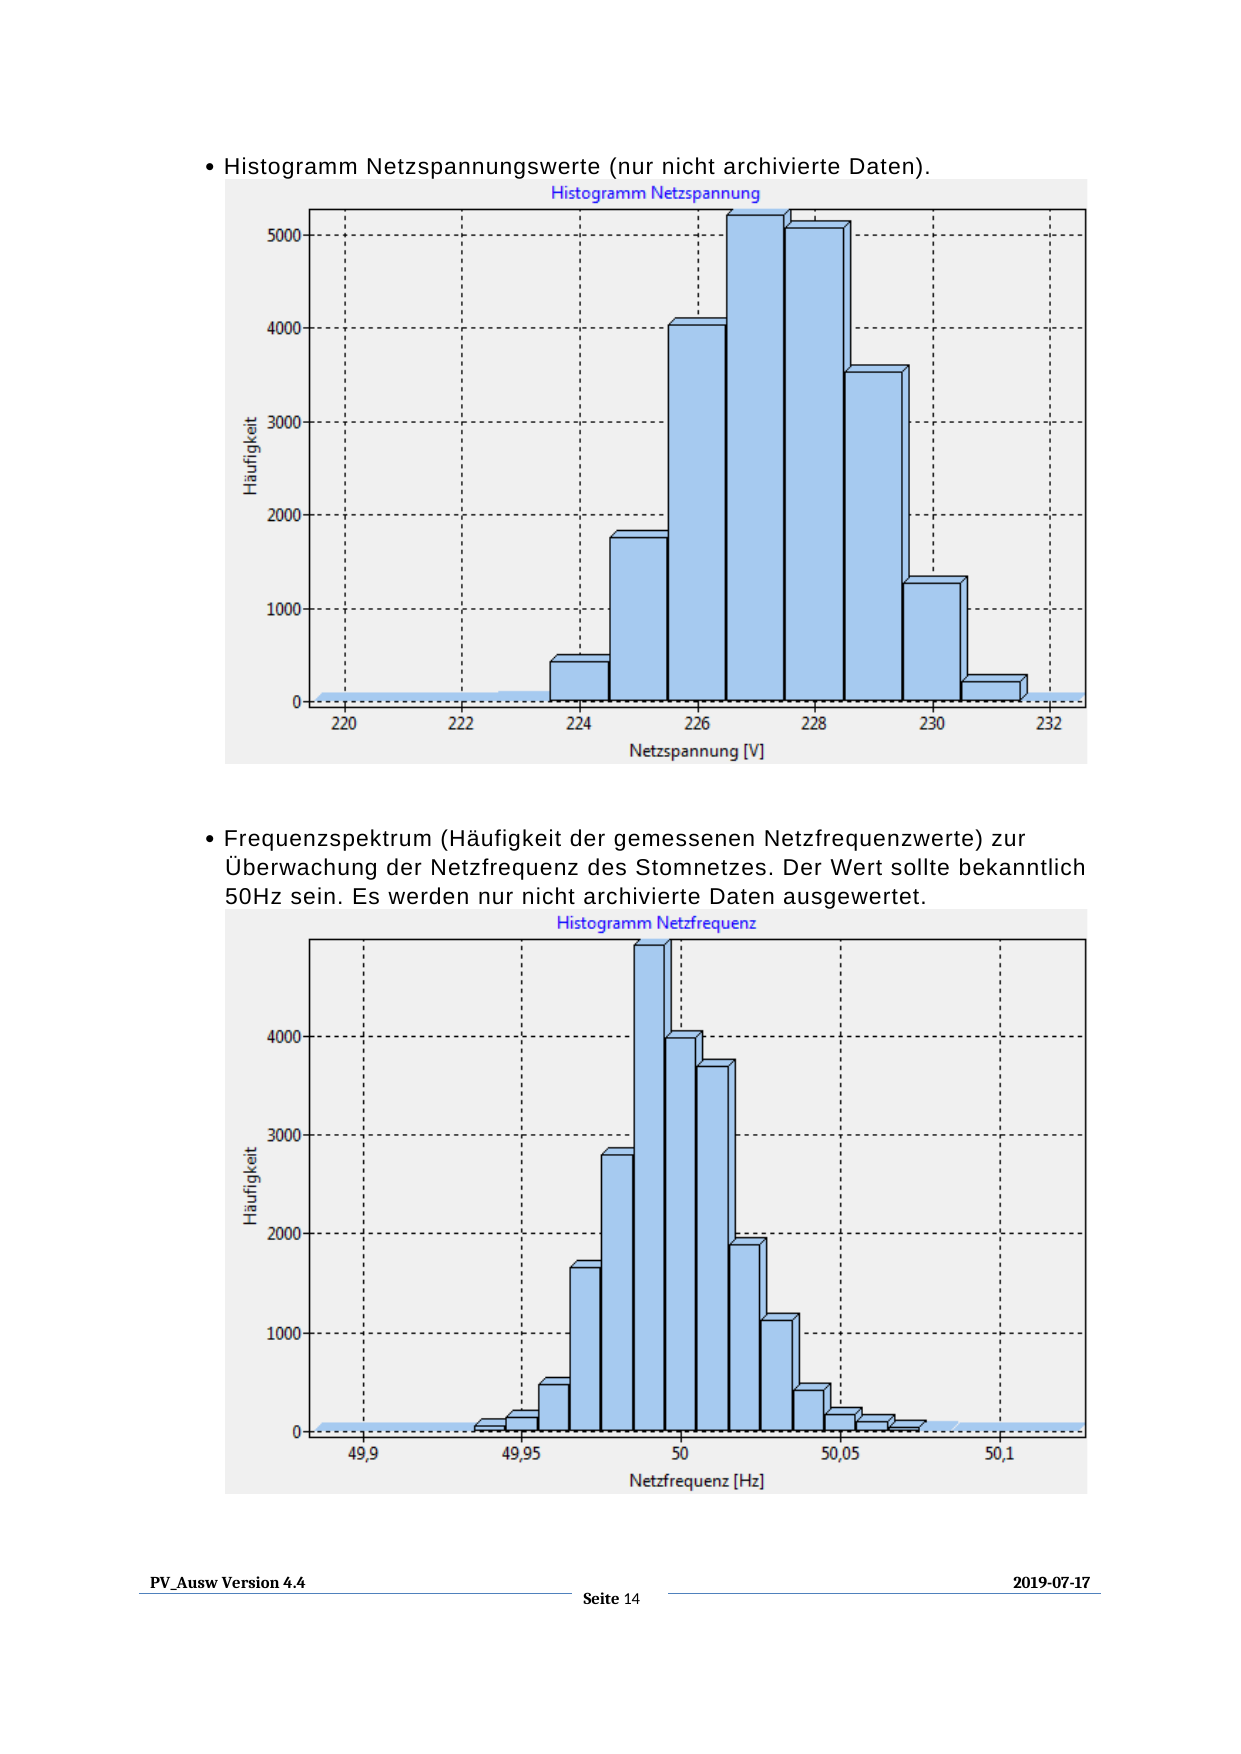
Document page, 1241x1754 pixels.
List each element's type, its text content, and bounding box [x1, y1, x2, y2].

picture [225, 179, 1088, 764]
picture [225, 909, 1088, 1494]
list Histogramm Netzspannungswerte (nur nicht archivierte Daten). [206, 150, 1090, 822]
list Frequenzspektrum (Häufigkeit der gemessenen Netzfrequenzwerte) zur Überwachung der Netzfrequenz des Stomnetzes. Der Wert sollte bekanntlich 50Hz sein. Es werden nur nicht archivierte Daten ausgewertet. [206, 822, 1090, 1552]
